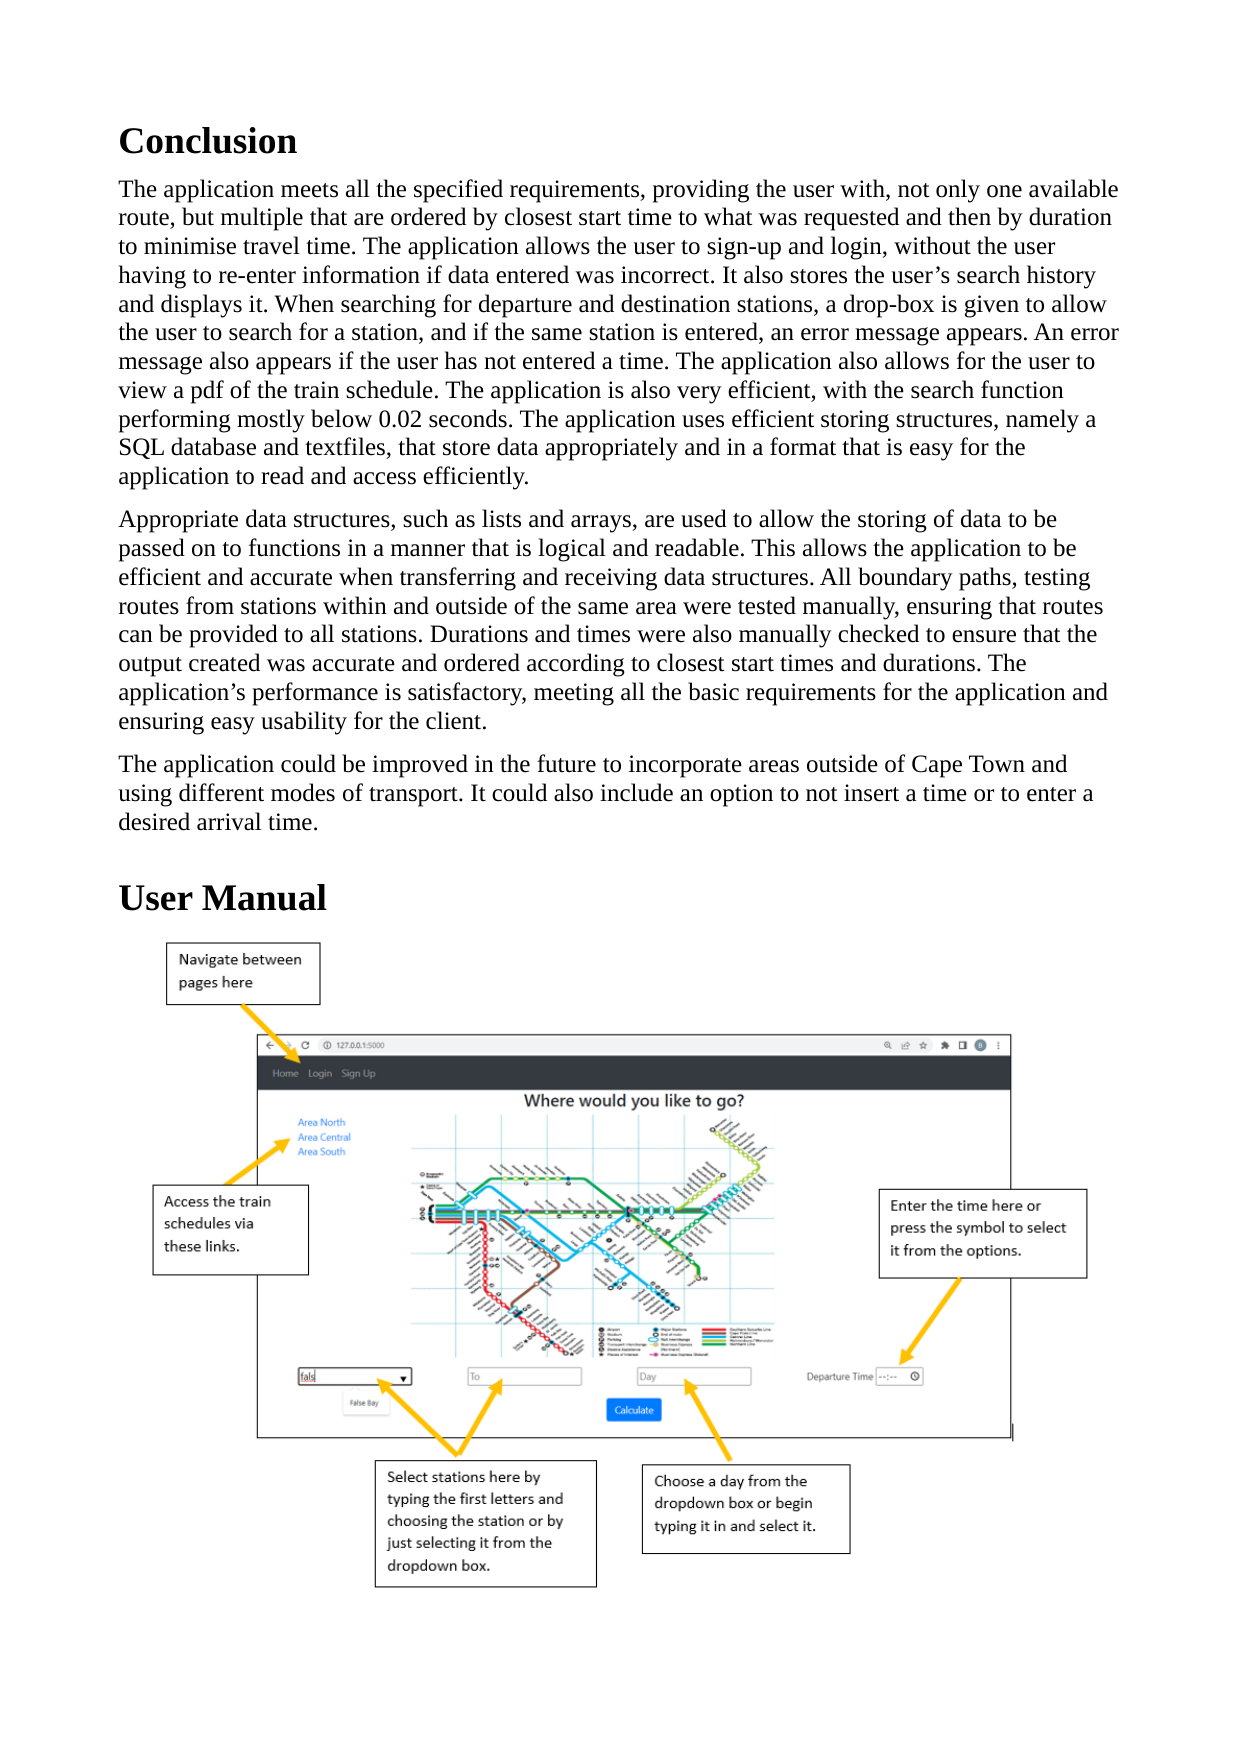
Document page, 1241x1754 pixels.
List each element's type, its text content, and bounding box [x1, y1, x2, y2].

subtitle Conclusion [118, 118, 1122, 161]
picture [140, 930, 1101, 1600]
subtitle User Manual [118, 875, 1122, 918]
text Appropriate data structures, such as lists and arrays, are used to allow the storing of data to be passed on to functions in a manner that is logical and readable. This allows the application to be efficient and accurate when transferring and receiving data structures. All boundary paths, testing routes from stations within and outside of the same area were tested manually, ensuring that routes can be provided to all stations. Durations and times were also manually checked to ensure that the output created was accurate and ordered according to closest start times and durations. The application’s performance is satisfactory, meeting all the basic requirements for the application and ensuring easy usability for the client. [118, 504, 1122, 734]
text The application could be improved in the future to incorporate areas outside of Cape Town and using different modes of transport. It could also include an option to not insert a time or to enter a desired arrival time. [118, 749, 1122, 835]
text The application meets all the specified requirements, providing the user with, not only one available route, but multiple that are ordered by closest start time to what was requested and then by duration to minimise travel time. The application allows the user to sign-up and login, without the user having to re-enter information if data entered was incorrect. It also stores the user’s search history and displays it. When searching for departure and destination stations, a drop-box is given to allow the user to search for a station, and if the same station is entered, an error message appears. An error message also appears if the user has not entered a time. The application also allows for the user to view a pdf of the train schedule. The application is also very efficient, with the search function performing mostly below 0.02 seconds. The application uses efficient storing structures, namely a SQL database and textfiles, that store data appropriately and in a format that is easy for the application to read and access efficiently. [118, 174, 1122, 490]
